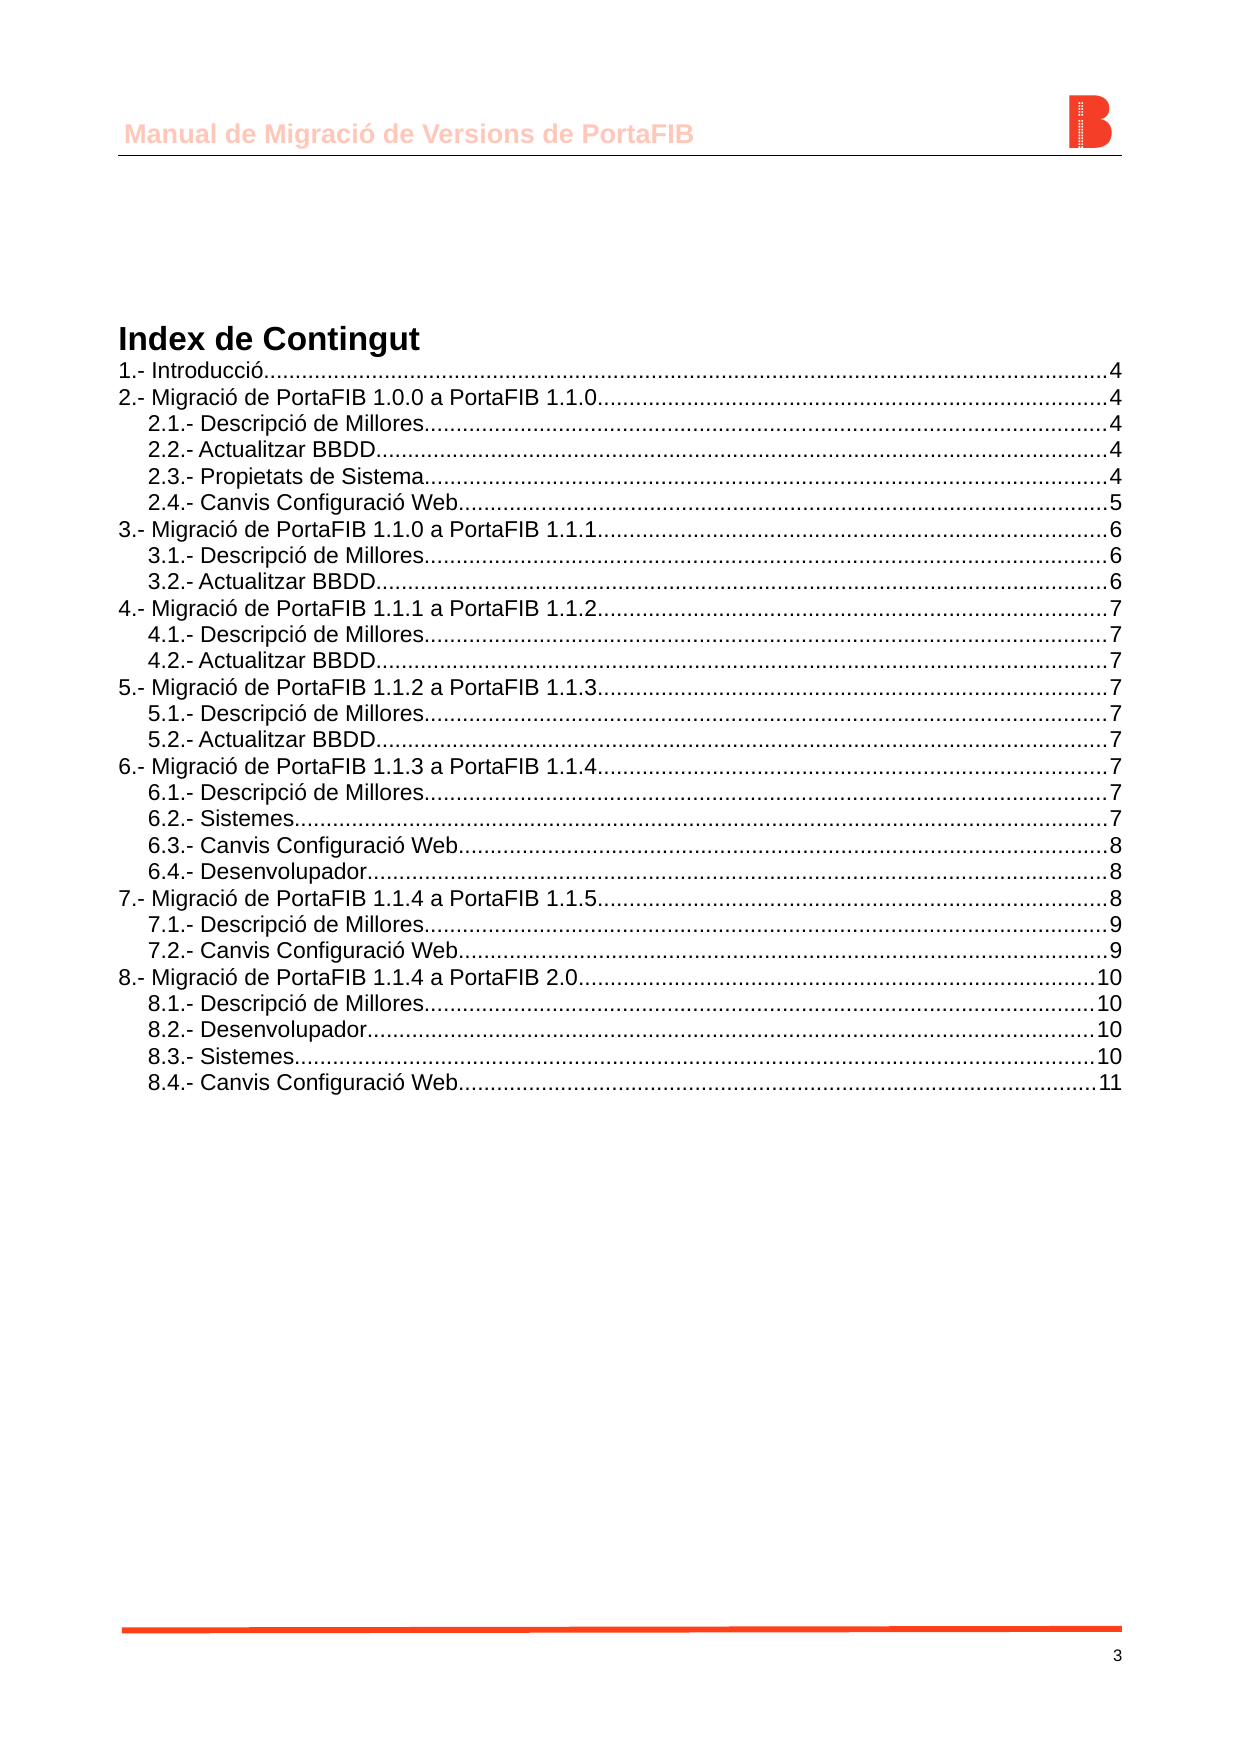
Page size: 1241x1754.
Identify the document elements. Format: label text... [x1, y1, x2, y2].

text 8.- Migració de PortaFIB 1.1.4 a PortaFIB 2.0 10 [118, 963, 1122, 990]
text 2.3.- Propietats de Sistema 4 [148, 463, 1122, 489]
text 6.4.- Desenvolupador 8 [148, 858, 1122, 884]
text 7.2.- Canvis Configuració Web 9 [148, 937, 1122, 963]
text 3.- Migració de PortaFIB 1.1.0 a PortaFIB 1.1.1 6 [118, 516, 1122, 542]
text 1.- Introducció 4 [118, 357, 1122, 384]
text 2.2.- Actualitzar BBDD 4 [148, 436, 1122, 463]
text 7.- Migració de PortaFIB 1.1.4 a PortaFIB 1.1.5 8 [118, 884, 1122, 911]
subtitle Index de Contingut [118, 319, 1122, 357]
text 6.- Migració de PortaFIB 1.1.3 a PortaFIB 1.1.4 7 [118, 753, 1122, 779]
text 5.1.- Descripció de Millores 7 [148, 700, 1122, 726]
text 8.1.- Descripció de Millores 10 [148, 990, 1122, 1016]
text 2.1.- Descripció de Millores 4 [148, 410, 1122, 436]
text 4.2.- Actualitzar BBDD 7 [148, 647, 1122, 674]
text 8.2.- Desenvolupador 10 [148, 1016, 1122, 1043]
text 3.1.- Descripció de Millores 6 [148, 542, 1122, 568]
text 6.2.- Sistemes 7 [148, 805, 1122, 832]
text 3.2.- Actualitzar BBDD 6 [148, 568, 1122, 594]
text 4.- Migració de PortaFIB 1.1.1 a PortaFIB 1.1.2 7 [118, 594, 1122, 621]
text 4.1.- Descripció de Millores 7 [148, 621, 1122, 647]
text 5.2.- Actualitzar BBDD 7 [148, 726, 1122, 753]
text 2.4.- Canvis Configuració Web 5 [148, 489, 1122, 516]
text 6.1.- Descripció de Millores 7 [148, 779, 1122, 805]
text 6.3.- Canvis Configuració Web 8 [148, 832, 1122, 858]
text 8.4.- Canvis Configuració Web 11 [148, 1069, 1122, 1095]
text 2.- Migració de PortaFIB 1.0.0 a PortaFIB 1.1.0 4 [118, 384, 1122, 410]
picture [1063, 94, 1117, 150]
text 8.3.- Sistemes 10 [148, 1043, 1122, 1069]
text 7.1.- Descripció de Millores 9 [148, 911, 1122, 937]
text 5.- Migració de PortaFIB 1.1.2 a PortaFIB 1.1.3 7 [118, 674, 1122, 700]
